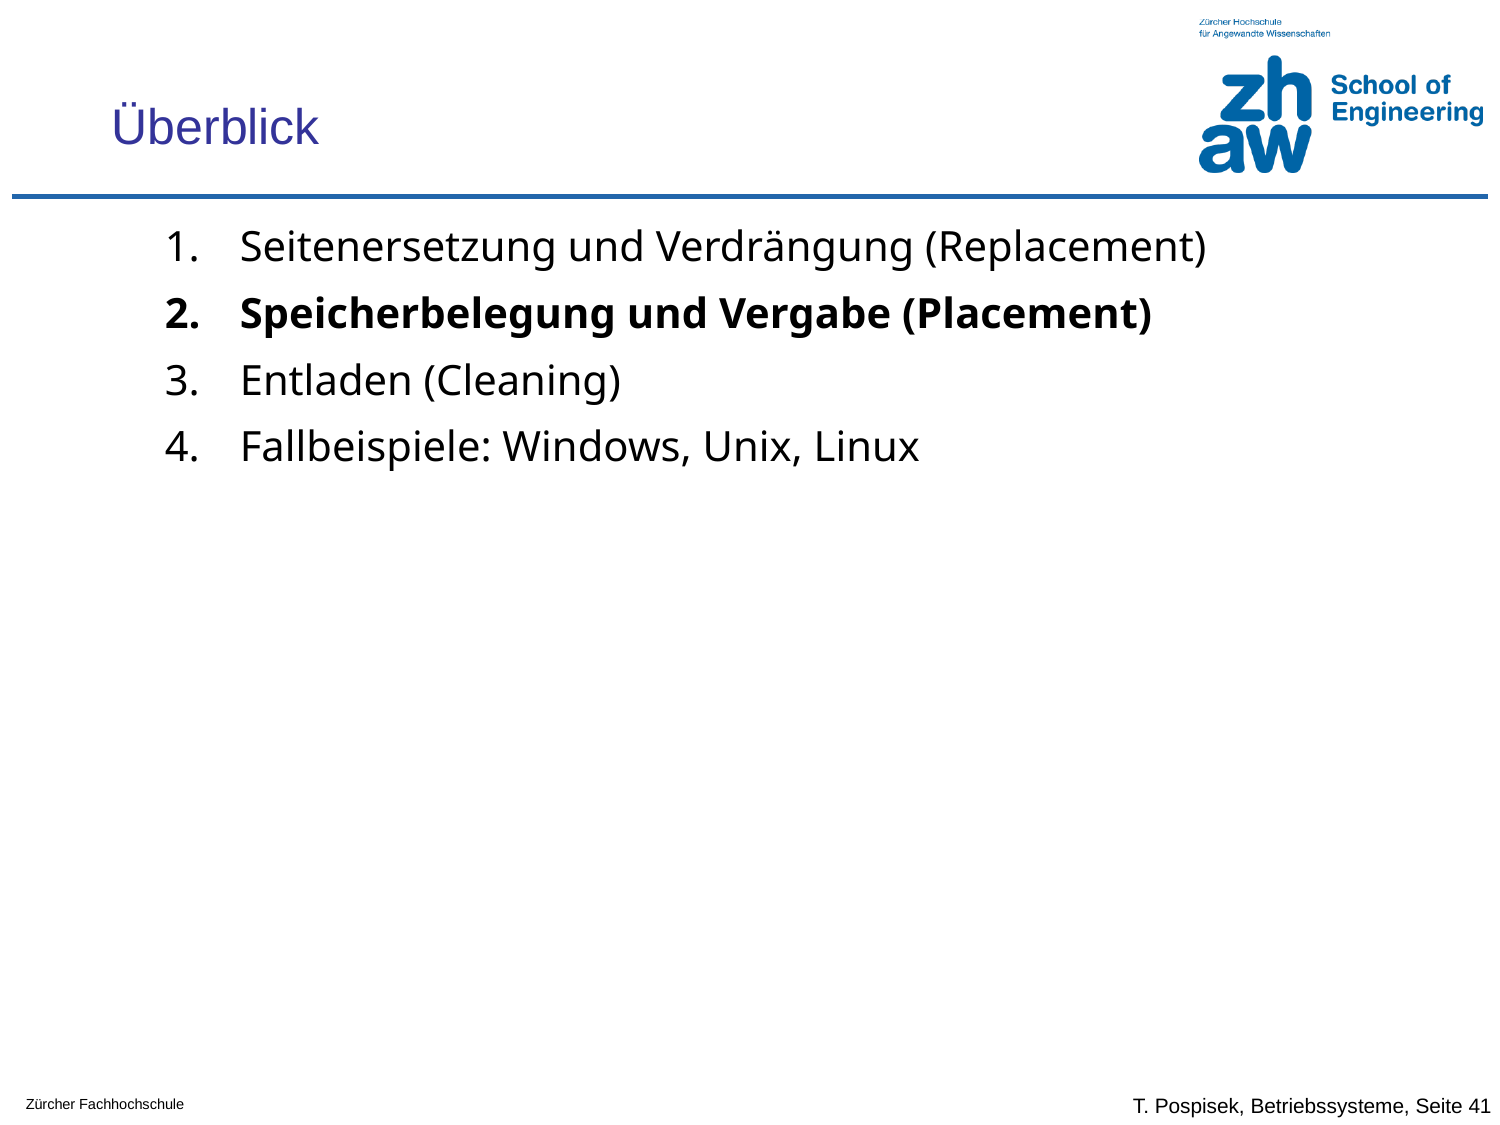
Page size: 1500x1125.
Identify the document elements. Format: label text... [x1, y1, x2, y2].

picture [1199, 19, 1483, 173]
title Überblick [96, 50, 1375, 163]
text_box Seitenersetzung und Verdrängung (Replacement) Speicherbelegung und Vergabe (Placement) Entladen (Cleaning) Fallbeispiele: Windows, Unix, Linux [149, 212, 1363, 988]
